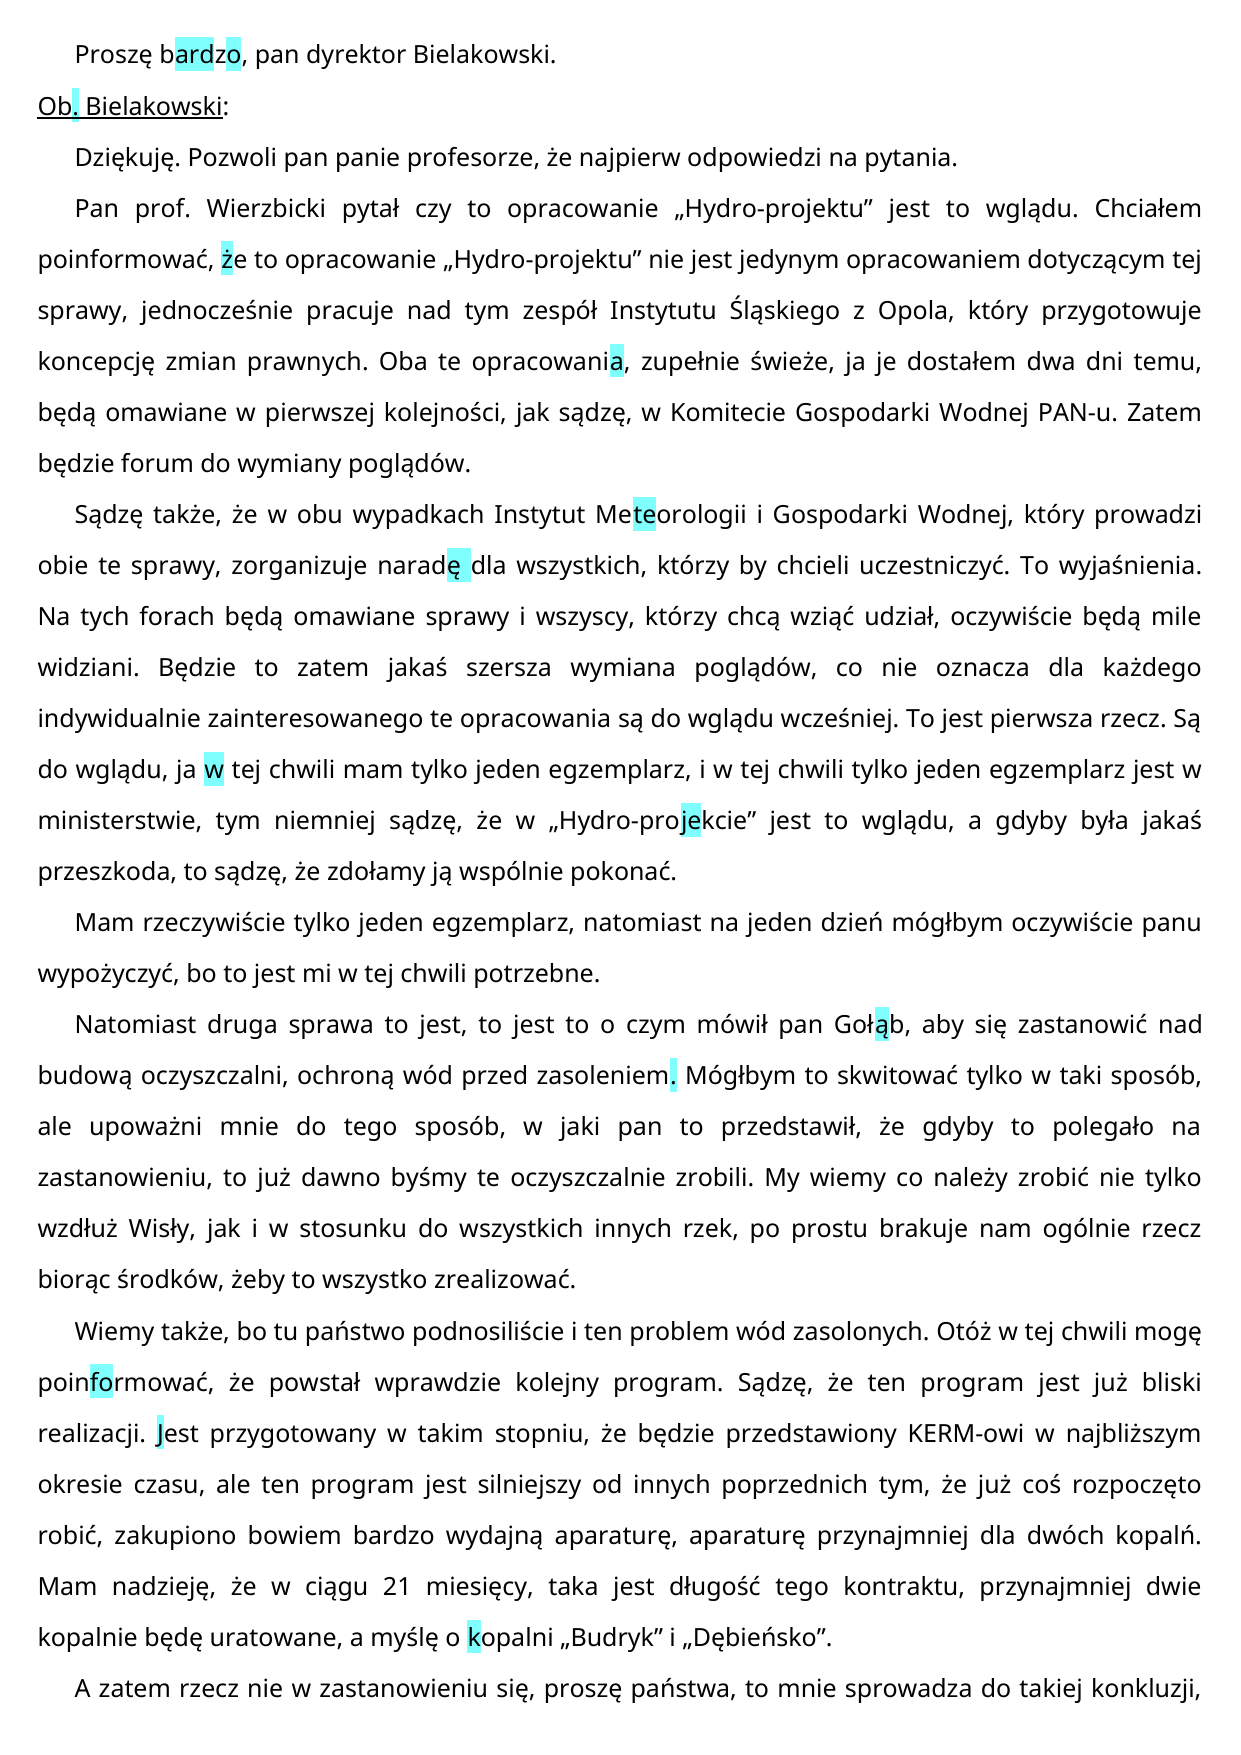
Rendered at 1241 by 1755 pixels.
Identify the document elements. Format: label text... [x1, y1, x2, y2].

text Mam rzeczywiście tylko jeden egzemplarz, natomiast na jeden dzień mógłbym oczywiście panu wypożyczyć, bo to jest mi w tej chwili potrzebne. [37, 905, 1203, 990]
text Natomiast druga sprawa to jest, to jest to o czym mówił pan Gołąb, aby się zastanowić nad budową oczyszczalni, ochroną wód przed zasoleniem. Mógłbym to skwitować tylko w taki sposób, ale upoważni mnie do tego sposób, w jaki pan to przedstawił, że gdyby to polegało na zastanowieniu, to już dawno byśmy te oczyszczalnie zrobili. My wiemy co należy zrobić nie tylko wzdłuż Wisły, jak i w stosunku do wszystkich innych rzek, po prostu brakuje nam ogólnie rzecz biorąc środków, żeby to wszystko zrealizować. [37, 1007, 1203, 1296]
text Sądzę także, że w obu wypadkach Instytut Meteorologii i Gospodarki Wodnej, który prowadzi obie te sprawy, zorganizuje naradę dla wszystkich, którzy by chcieli uczestniczyć. To wyjaśnienia. Na tych forach będą omawiane sprawy i wszyscy, którzy chcą wziąć udział, oczywiście będą mile widziani. Będzie to zatem jakaś szersza wymiana poglądów, co nie oznacza dla każdego indywidualnie zainteresowanego te opracowania są do wglądu wcześniej. To jest pierwsza rzecz. Są do wglądu, ja w tej chwili mam tylko jeden egzemplarz, i w tej chwili tylko jeden egzemplarz jest w ministerstwie, tym niemniej sądzę, że w „Hydro-projekcie” jest to wglądu, a gdyby była jakaś przeszkoda, to sądzę, że zdołamy ją wspólnie pokonać. [37, 497, 1203, 888]
text Pan prof. Wierzbicki pytał czy to opracowanie „Hydro-projektu” jest to wglądu. Chciałem poinformować, że to opracowanie „Hydro-projektu” nie jest jedynym opracowaniem dotyczącym tej sprawy, jednocześnie pracuje nad tym zespół Instytutu Śląskiego z Opola, który przygotowuje koncepcję zmian prawnych. Oba te opracowania, zupełnie świeże, ja je dostałem dwa dni temu, będą omawiane w pierwszej kolejności, jak sądzę, w Komitecie Gospodarki Wodnej PAN-u. Zatem będzie forum do wymiany poglądów. [37, 190, 1203, 479]
text A zatem rzecz nie w zastanowieniu się, proszę państwa, to mnie sprowadza do takiej konkluzji, [37, 1671, 1203, 1704]
text Dziękuję. Pozwoli pan panie profesorze, że najpierw odpowiedzi na pytania. [37, 139, 1203, 173]
text Ob. Bielakowski: [37, 88, 1203, 122]
text Wiemy także, bo tu państwo podnosiliście i ten problem wód zasolonych. Otóż w tej chwili mogę poinformować, że powstał wprawdzie kolejny program. Sądzę, że ten program jest już bliski realizacji. Jest przygotowany w takim stopniu, że będzie przedstawiony KERM-owi w najbliższym okresie czasu, ale ten program jest silniejszy od innych poprzednich tym, że już coś rozpoczęto robić, zakupiono bowiem bardzo wydajną aparaturę, aparaturę przynajmniej dla dwóch kopalń. Mam nadzieję, że w ciągu 21 miesięcy, taka jest długość tego kontraktu, przynajmniej dwie kopalnie będę uratowane, a myślę o kopalni „Budryk” i „Dębieńsko”. [37, 1313, 1203, 1653]
text Proszę bardzo, pan dyrektor Bielakowski. [37, 37, 1203, 71]
